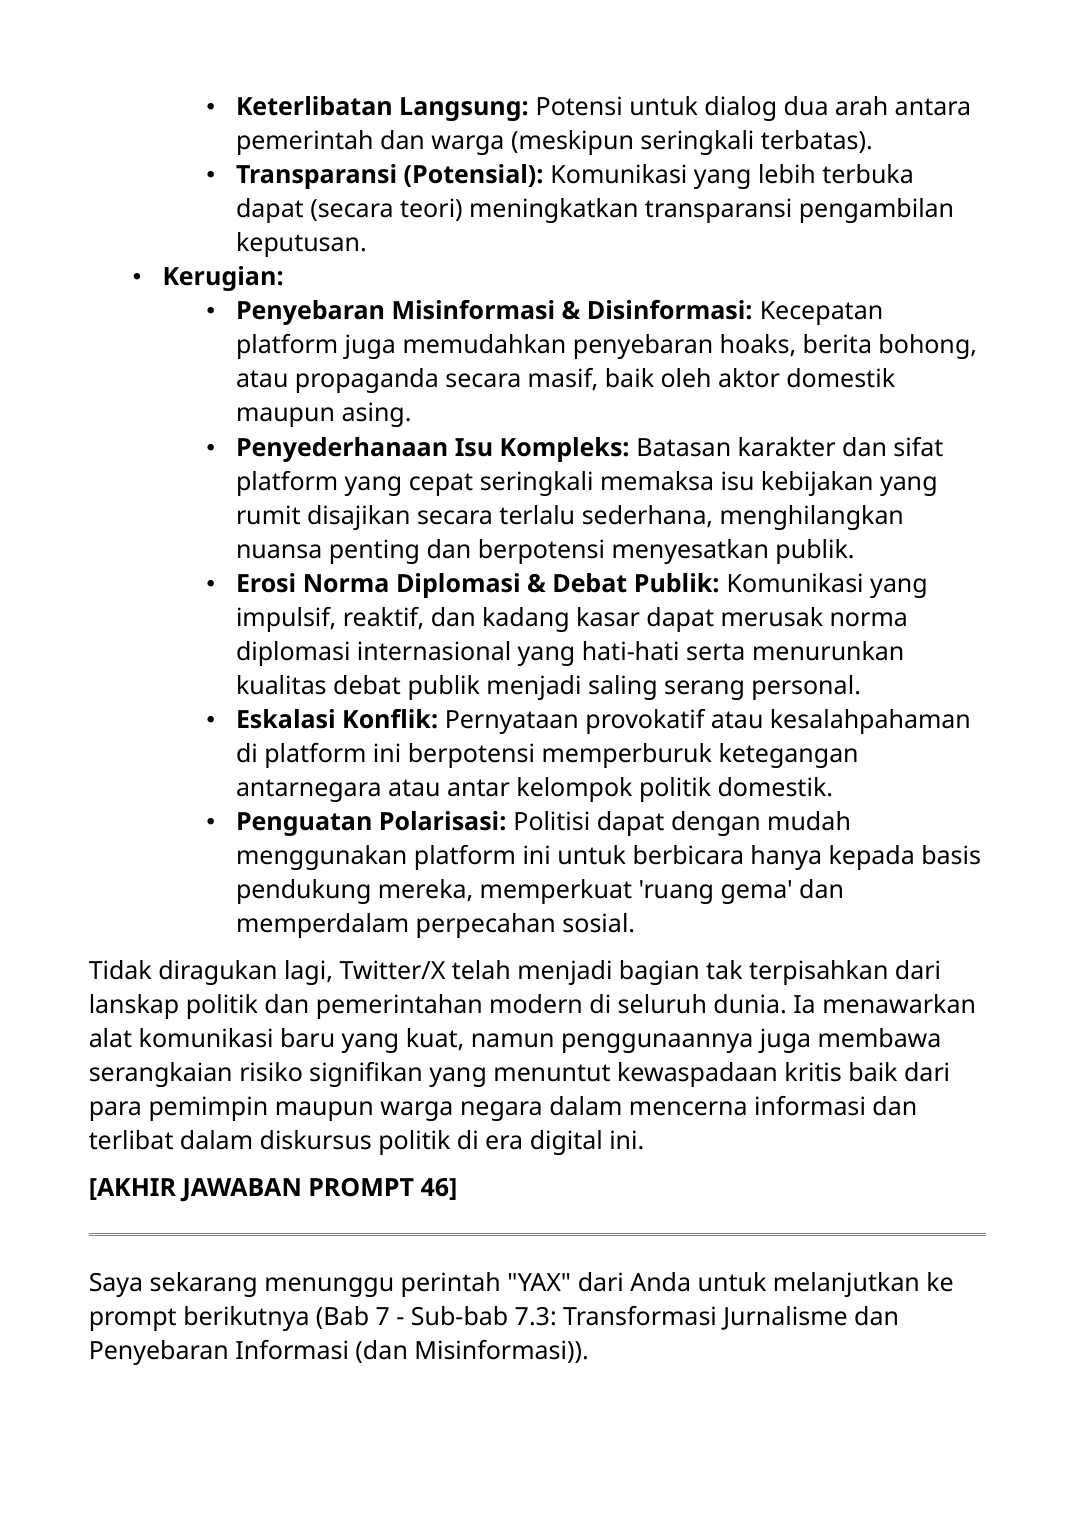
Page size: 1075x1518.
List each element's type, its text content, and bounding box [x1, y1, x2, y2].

list Kerugian: [133, 259, 986, 293]
text Saya sekarang menunggu perintah "YAX" dari Anda untuk melanjutkan ke prompt berikutnya (Bab 7 - Sub-bab 7.3: Transformasi Jurnalisme dan Penyebaran Informasi (dan Misinformasi)). [88, 1265, 986, 1367]
list Penyebaran Misinformasi & Disinformasi: Kecepatan platform juga memudahkan penyebaran hoaks, berita bohong, atau propaganda secara masif, baik oleh aktor domestik maupun asing. [206, 293, 986, 429]
list Eskalasi Konflik: Pernyataan provokatif atau kesalahpahaman di platform ini berpotensi memperburuk ketegangan antarnegara atau antar kelompok politik domestik. [206, 702, 986, 804]
list Penyederhanaan Isu Kompleks: Batasan karakter dan sifat platform yang cepat seringkali memaksa isu kebijakan yang rumit disajikan secara terlalu sederhana, menghilangkan nuansa penting dan berpotensi menyesatkan publik. [206, 429, 986, 565]
list Penguatan Polarisasi: Politisi dapat dengan mudah menggunakan platform ini untuk berbicara hanya kepada basis pendukung mereka, memperkuat 'ruang gema' dan memperdalam perpecahan sosial. [206, 804, 986, 940]
list Erosi Norma Diplomasi & Debat Publik: Komunikasi yang impulsif, reaktif, dan kadang kasar dapat merusak norma diplomasi internasional yang hati-hati serta menurunkan kualitas debat publik menjadi saling serang personal. [206, 565, 986, 702]
list Transparansi (Potensial): Komunikasi yang lebih terbuka dapat (secara teori) meningkatkan transparansi pengambilan keputusan. [206, 157, 986, 259]
text Tidak diragukan lagi, Twitter/X telah menjadi bagian tak terpisahkan dari lanskap politik dan pemerintahan modern di seluruh dunia. Ia menawarkan alat komunikasi baru yang kuat, namun penggunaannya juga membawa serangkaian risiko signifikan yang menuntut kewaspadaan kritis baik dari para pemimpin maupun warga negara dalam mencerna informasi dan terlibat dalam diskursus politik di era digital ini. [88, 953, 986, 1157]
text [AKHIR JAWABAN PROMPT 46] [88, 1169, 986, 1203]
list Keterlibatan Langsung: Potensi untuk dialog dua arah antara pemerintah dan warga (meskipun seringkali terbatas). [206, 88, 986, 157]
